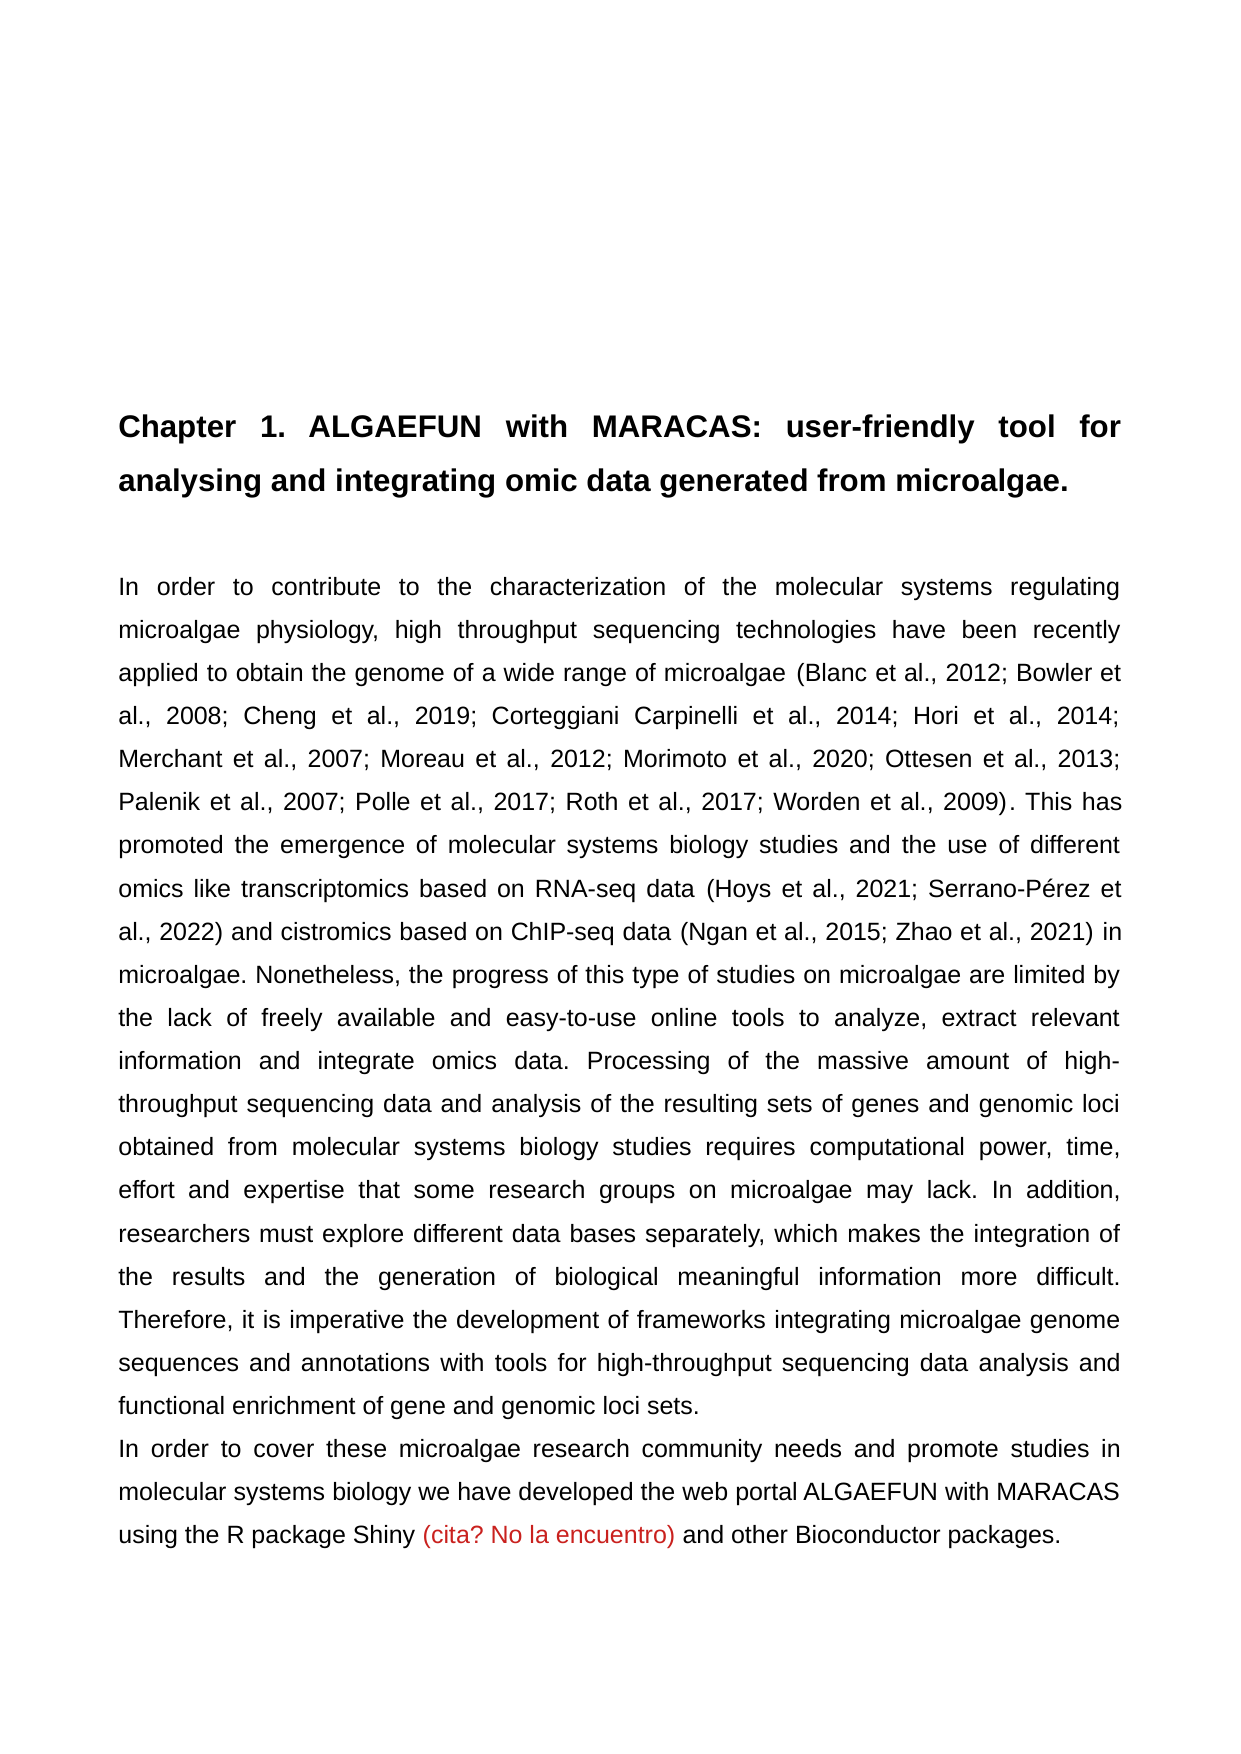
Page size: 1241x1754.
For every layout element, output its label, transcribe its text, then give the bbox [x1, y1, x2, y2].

subtitle Chapter 1. ALGAEFUN with MARACAS: user-friendly tool for analysing and integrating omic data generated from microalgae. [118, 408, 1122, 498]
text In order to cover these microalgae research community needs and promote studies in molecular systems biology we have developed the web portal ALGAEFUN with MARACAS using the R package Shiny (cita? No la encuentro) and other Bioconductor packages. [118, 1434, 1122, 1549]
text In order to contribute to the characterization of the molecular systems regulating microalgae physiology, high throughput sequencing technologies have been recently applied to obtain the genome of a wide range of microalgae (Blanc et al., 2012; Bowler et al., 2008; Cheng et al., 2019; Corteggiani Carpinelli et al., 2014; Hori et al., 2014; Merchant et al., 2007; Moreau et al., 2012; Morimoto et al., 2020; Ottesen et al., 2013; Palenik et al., 2007; Polle et al., 2017; Roth et al., 2017; Worden et al., 2009)⁠. This has promoted the emergence of molecular systems biology studies and the use of different omics like transcriptomics based on RNA-seq data (Hoys et al., 2021; Serrano-Pérez et al., 2022)⁠ and cistromics based on ChIP-seq data (Ngan et al., 2015; Zhao et al., 2021)⁠ in microalgae. Nonetheless, the progress of this type of studies on microalgae are limited by the lack of freely available and easy-to-use online tools to analyze, extract relevant information and integrate omics data. Processing of the massive amount of high-throughput sequencing data and analysis of the resulting sets of genes and genomic loci obtained from molecular systems biology studies requires computational power, time, effort and expertise that some research groups on microalgae may lack. In addition, researchers must explore different data bases separately, which makes the integration of the results and the generation of biological meaningful information more difficult. Therefore, it is imperative the development of frameworks integrating microalgae genome sequences and annotations with tools for high-throughput sequencing data analysis and functional enrichment of gene and genomic loci sets. [118, 572, 1122, 1420]
